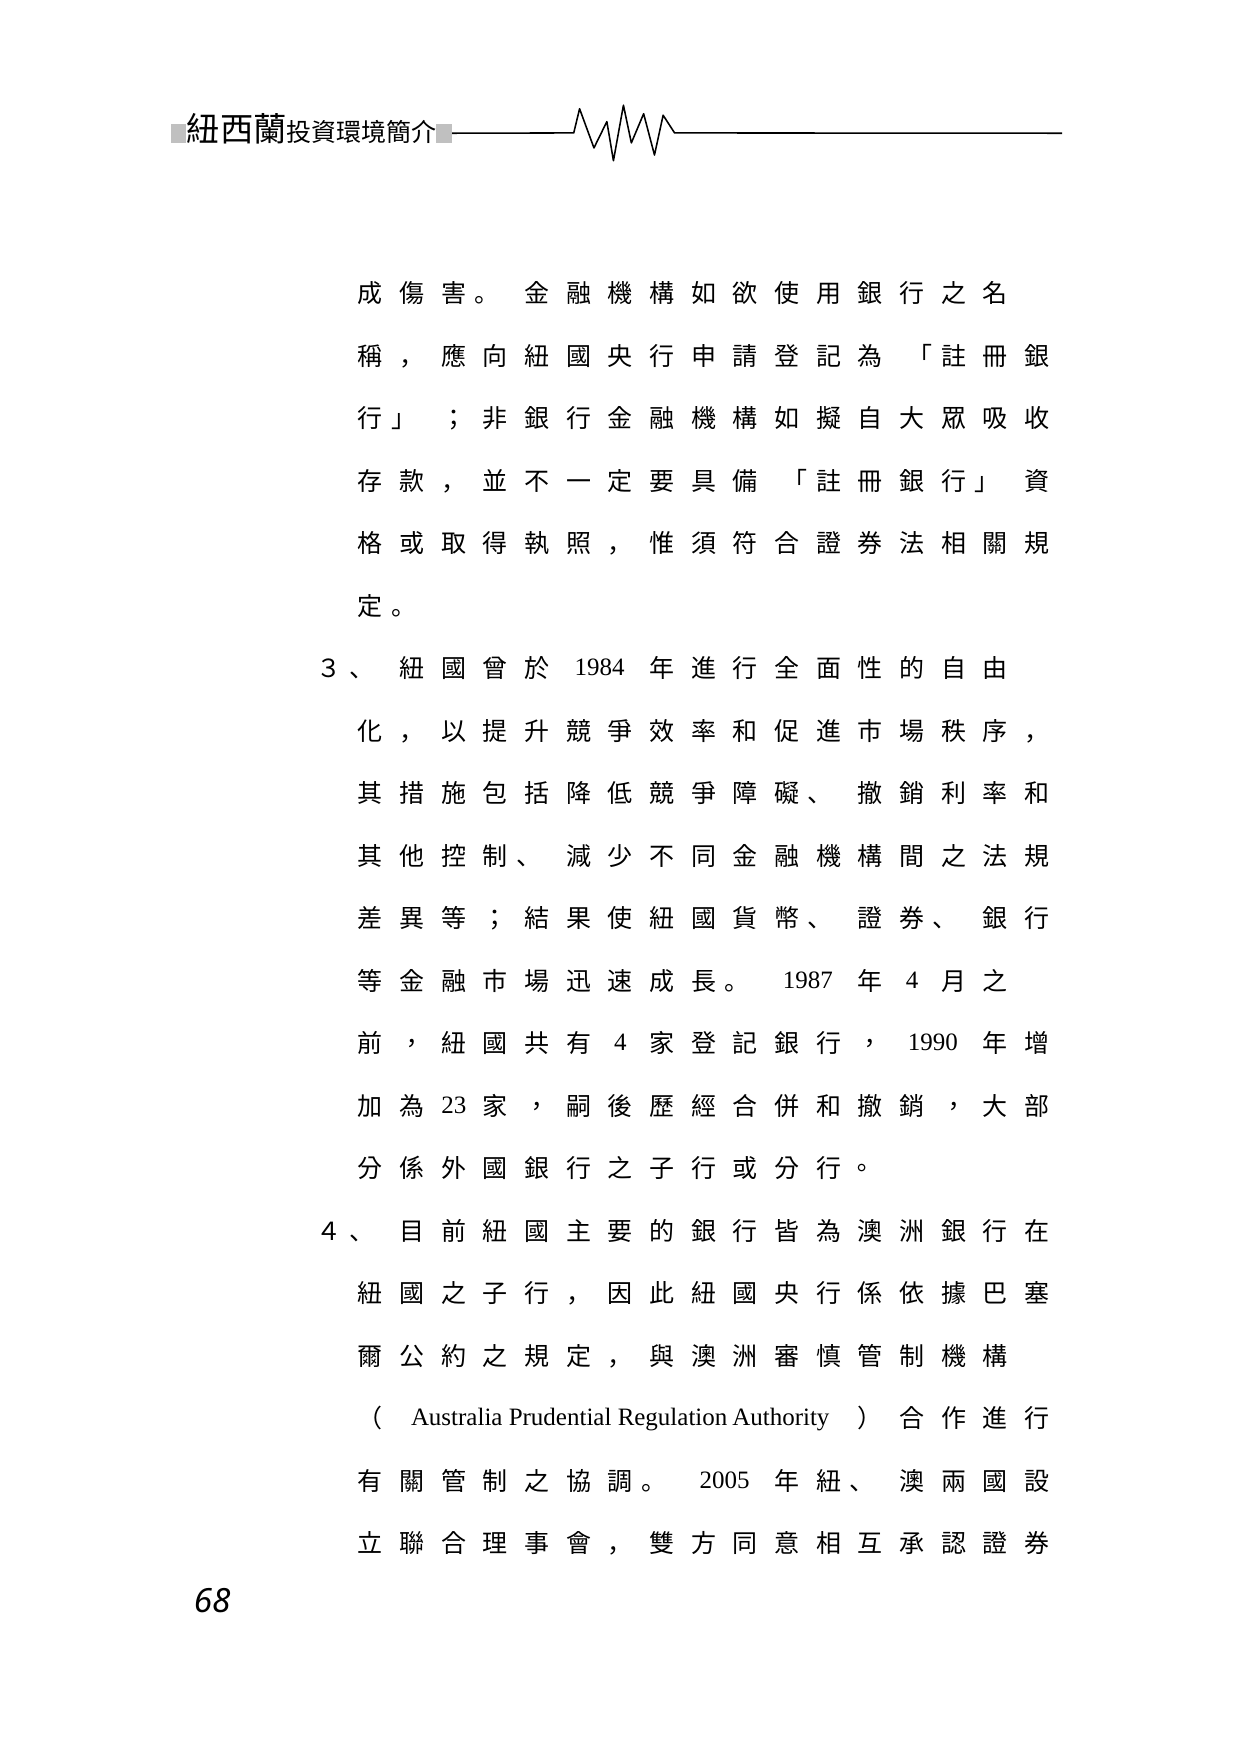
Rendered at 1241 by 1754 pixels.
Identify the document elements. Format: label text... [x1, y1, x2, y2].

text ４、目前紐國主要的銀行皆為澳洲銀行在紐國之子行，因此紐國央行係依據巴塞爾公約之規定，與澳洲審慎管制機構（Australia Prudential Regulation Authority）合作進行有關管制之協調。2005年紐、澳兩國設立聯合理事會，雙方同意相互承認證券 [281, 1188, 1058, 1563]
text 成傷害。金融機構如欲使用銀行之名稱，應向紐國央行申請登記為「註冊銀行」；非銀行金融機構如擬自大眾吸收存款，並不一定要具備「註冊銀行」資格或取得執照，惟須符合證券法相關規定。 [281, 250, 1058, 625]
text ３、紐國曾於1984年進行全面性的自由化，以提升競爭效率和促進市場秩序，其措施包括降低競爭障礙、撤銷利率和其他控制、減少不同金融機構間之法規差異等；結果使紐國貨幣、證券、銀行等金融市場迅速成長。1987年4月之前，紐國共有4家登記銀行，1990年增加為23家，嗣後歷經合併和撤銷，大部分係外國銀行之子行或分行。 [281, 625, 1058, 1188]
